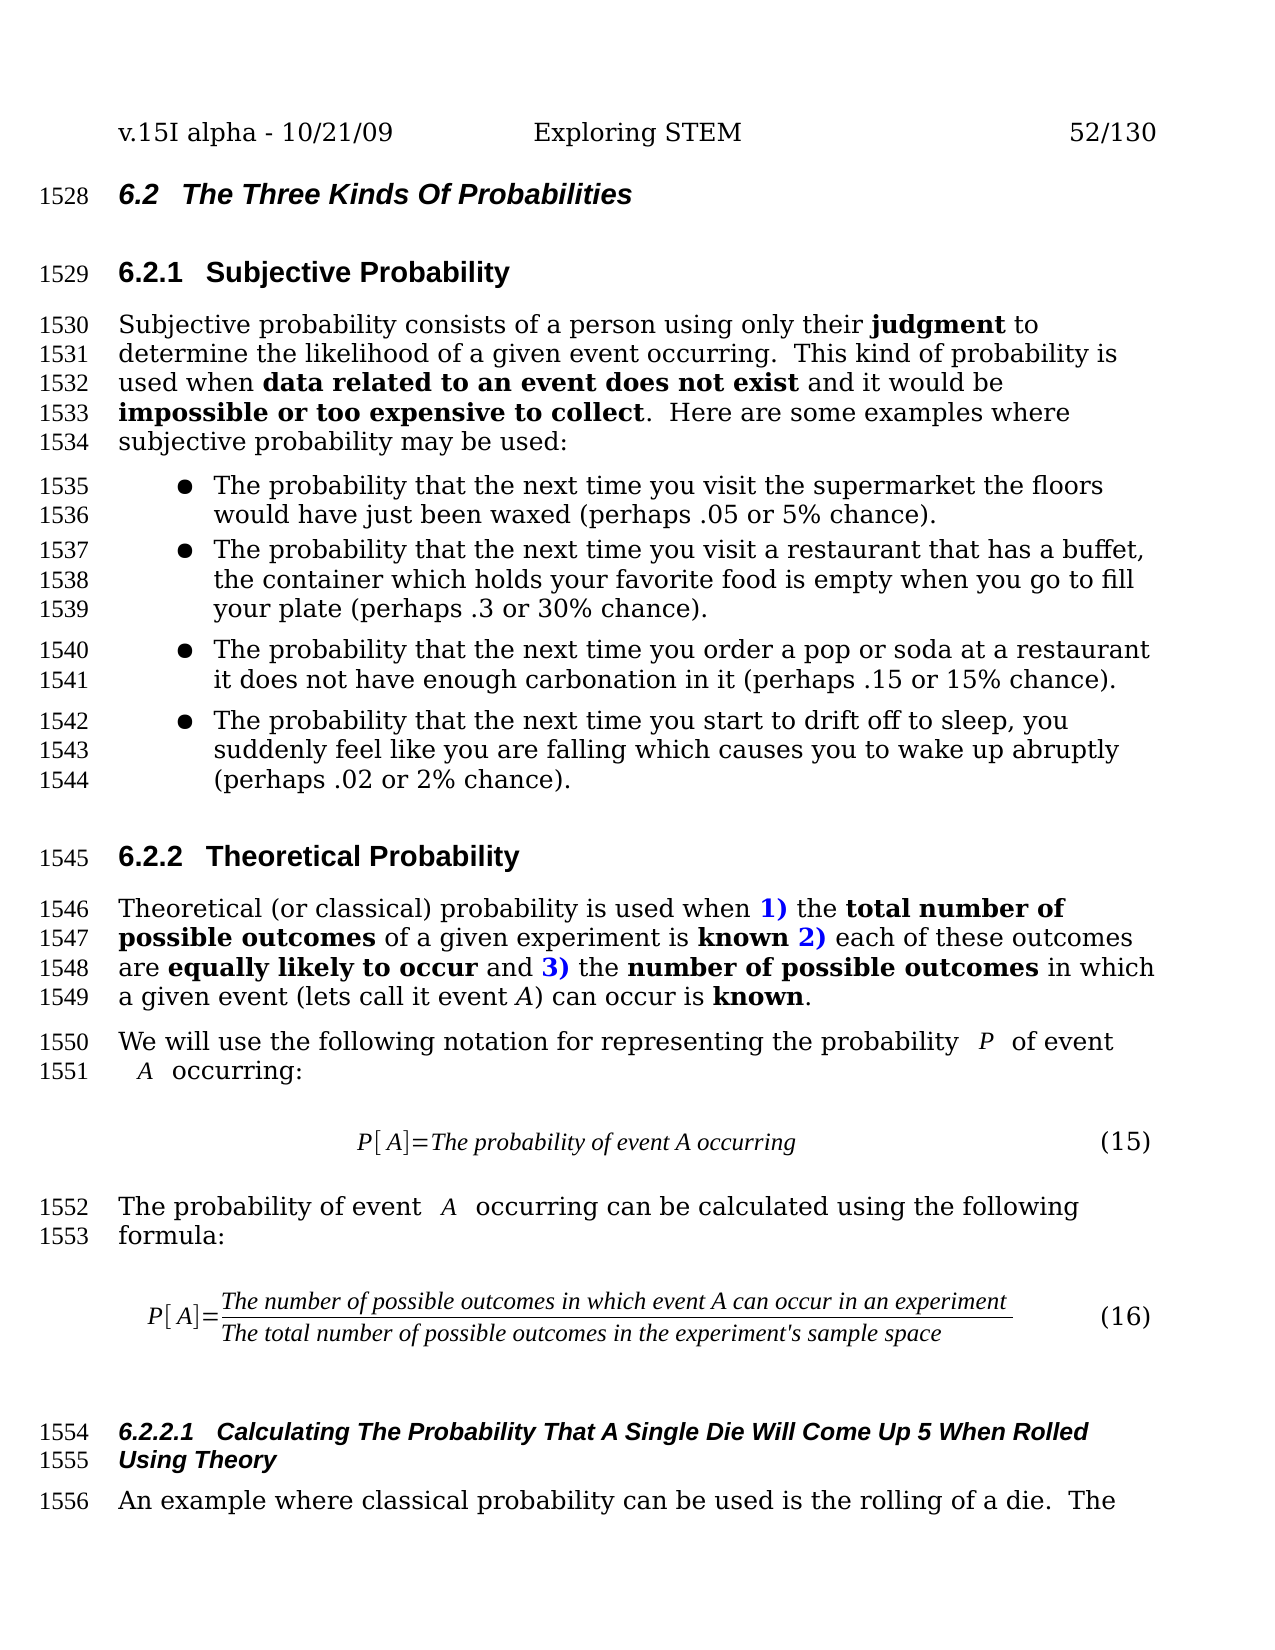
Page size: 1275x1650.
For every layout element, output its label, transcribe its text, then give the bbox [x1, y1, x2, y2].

table_header [118, 1121, 1041, 1162]
list The probability that the next time you order a pop or soda at a restaurant it does not have enough carbonation in it (perhaps .15 or 15% chance). [175, 636, 1157, 694]
subtitle Calculating The Probability That A Single Die Will Come Up 5 When Rolled Using Theory [118, 1417, 1157, 1474]
text We will use the following notation for representing the probabilityof eventoccurring: [118, 1026, 1157, 1086]
list The probability that the next time you start to drift off to sleep, you suddenly feel like you are falling which causes you to wake up abruptly (perhaps .02 or 2% chance). [175, 706, 1157, 794]
text Subjective probability consists of a person using only their judgment to determine the likelihood of a given event occurring. This kind of probability is used when data related to an event does not exist and it would be impossible or too expensive to collect. Here are some examples where subjective probability may be used: [118, 310, 1157, 456]
text Theoretical (or classical) probability is used when 1) the total number of possible outcomes of a given experiment is known 2) each of these outcomes are equally likely to occur and 3) the number of possible outcomes in which a given event (lets call it event A) can occur is known. [118, 894, 1157, 1011]
table_header (16) [1041, 1280, 1157, 1354]
subtitle Subjective Probability [118, 255, 1157, 289]
table_header (15) [1041, 1121, 1157, 1162]
subtitle Theoretical Probability [118, 839, 1157, 873]
subtitle The Three Kinds Of Probabilities [118, 177, 1157, 210]
text The probability of eventoccurring can be calculated using the following formula: [118, 1192, 1157, 1251]
list The probability that the next time you visit a restaurant that has a buffet, the container which holds your favorite food is empty when you go to fill your plate (perhaps .3 or 30% chance). [175, 536, 1157, 623]
text An example where classical probability can be used is the rolling of a die. The [118, 1486, 1157, 1515]
table_header [118, 1280, 1041, 1354]
list The probability that the next time you visit the supermarket the floors would have just been waxed (perhaps .05 or 5% chance). [175, 471, 1157, 529]
